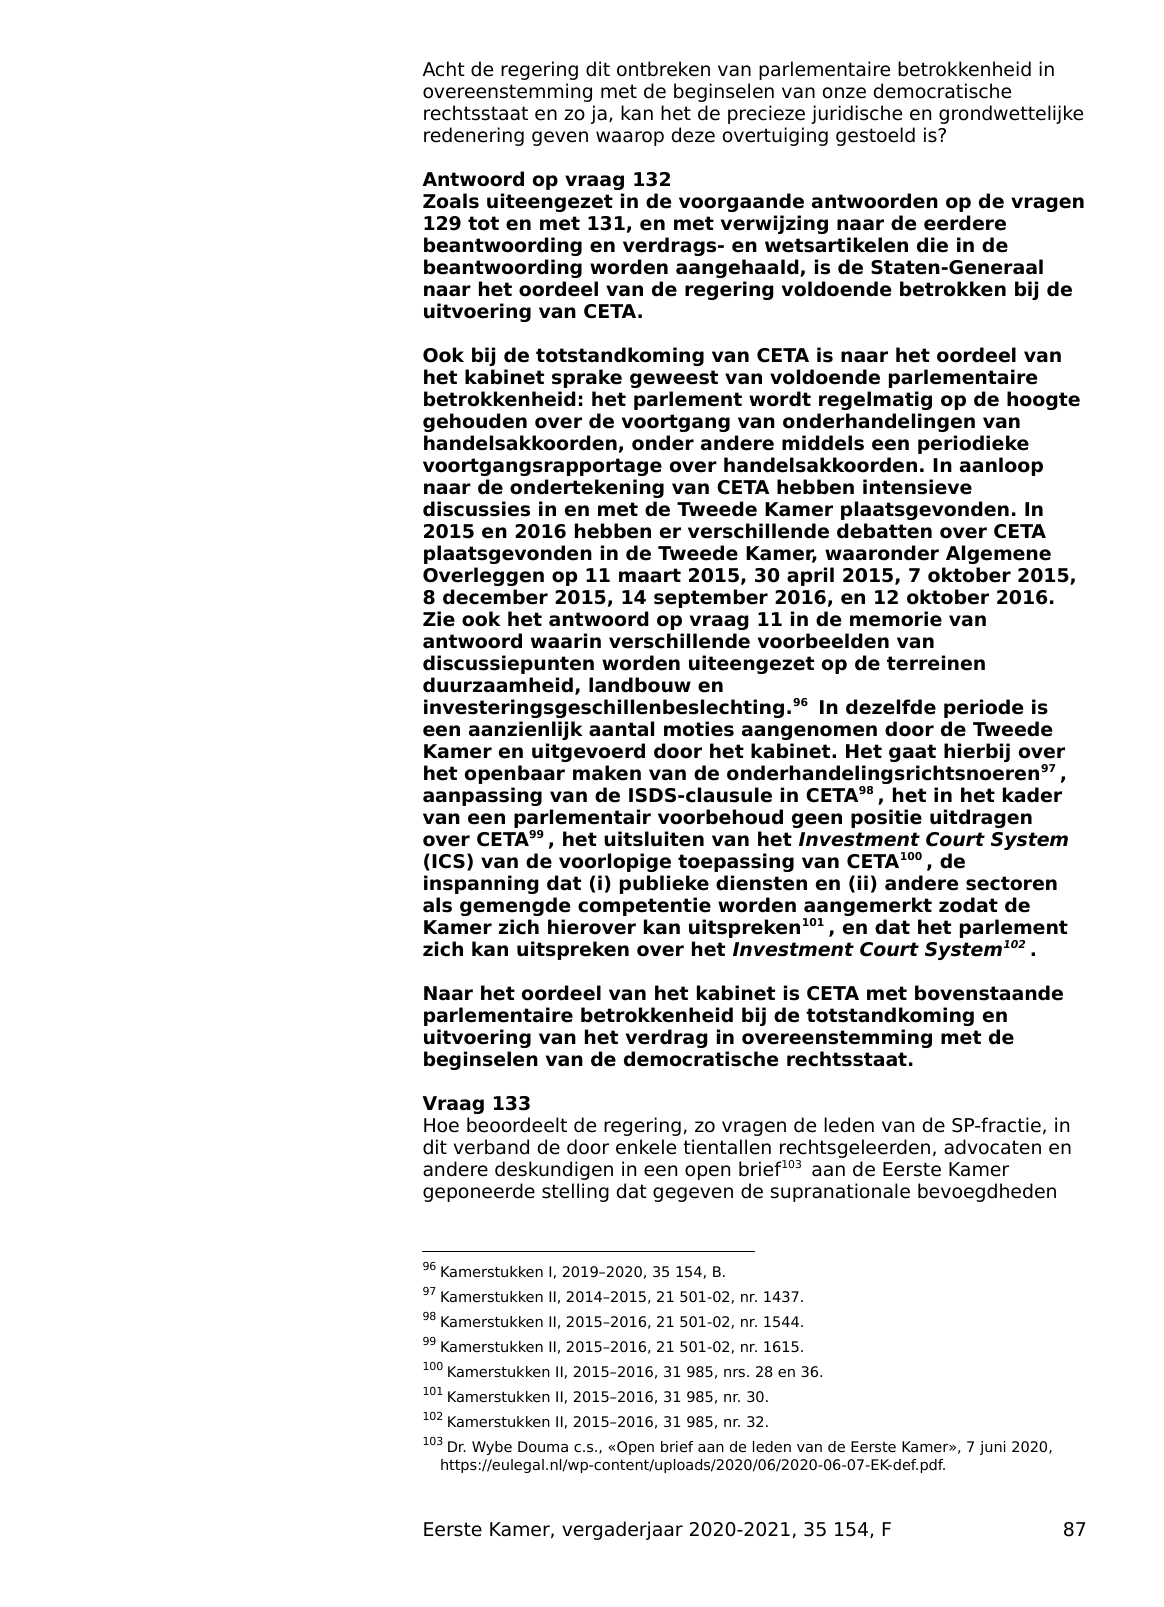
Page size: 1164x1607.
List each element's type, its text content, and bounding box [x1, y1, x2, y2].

text Zoals uiteengezet in de voorgaande antwoorden op de vragen 129 tot en met 131, en met verwijzing naar de eerdere beantwoording en verdrags- en wetsartikelen die in de beantwoording worden aangehaald, is de Staten-Generaal naar het oordeel van de regering voldoende betrokken bij de uitvoering van CETA. [422, 191, 1087, 323]
text Ook bij de totstandkoming van CETA is naar het oordeel van het kabinet sprake geweest van voldoende parlementaire betrokkenheid: het parlement wordt regelmatig op de hoogte gehouden over de voortgang van onderhandelingen van handelsakkoorden, onder andere middels een periodieke voortgangsrapportage over handelsakkoorden. In aanloop naar de ondertekening van CETA hebben intensieve discussies in en met de Tweede Kamer plaatsgevonden. In 2015 en 2016 hebben er verschillende debatten over CETA plaatsgevonden in de Tweede Kamer, waaronder Algemene Overleggen op 11 maart 2015, 30 april 2015, 7 oktober 2015, 8 december 2015, 14 september 2016, en 12 oktober 2016. Zie ook het antwoord op vraag 11 in de memorie van antwoord waarin verschillende voorbeelden van discussiepunten worden uiteengezet op de terreinen duurzaamheid, landbouw en investeringsgeschillenbeslechting. In dezelfde periode is een aanzienlijk aantal moties aangenomen door de Tweede Kamer en uitgevoerd door het kabinet. Het gaat hierbij over het openbaar maken van de onderhandelingsrichtsnoeren, aanpassing van de ISDS-clausule in CETA, het in het kader van een parlementair voorbehoud geen positie uitdragen over CETA, het uitsluiten van het Investment Court System (ICS) van de voorlopige toepassing van CETA, de inspanning dat (i) publieke diensten en (ii) andere sectoren als gemengde competentie worden aangemerkt zodat de Kamer zich hierover kan uitspreken, en dat het parlement zich kan uitspreken over het Investment Court System. [422, 345, 1087, 961]
text Kamerstukken II, 2015–2016, 21 501-02, nr. 1544. [422, 1310, 1087, 1332]
text Kamerstukken I, 2019–2020, 35 154, B. [422, 1260, 1087, 1282]
text Acht de regering dit ontbreken van parlementaire betrokkenheid in overeenstemming met de beginselen van onze democratische rechtsstaat en zo ja, kan het de precieze juridische en grondwettelijke redenering geven waarop deze overtuiging gestoeld is? [422, 59, 1087, 147]
text Antwoord op vraag 132 [422, 169, 1087, 191]
text Kamerstukken II, 2015–2016, 21 501-02, nr. 1615. [422, 1335, 1087, 1357]
text Naar het oordeel van het kabinet is CETA met bovenstaande parlementaire betrokkenheid bij de totstandkoming en uitvoering van het verdrag in overeenstemming met de beginselen van de democratische rechtsstaat. [422, 983, 1087, 1071]
text Kamerstukken II, 2015–2016, 31 985, nrs. 28 en 36. [422, 1360, 1087, 1382]
text Kamerstukken II, 2015–2016, 31 985, nr. 30. [422, 1385, 1087, 1407]
text Kamerstukken II, 2014–2015, 21 501-02, nr. 1437. [422, 1285, 1087, 1307]
text Vraag 133 [422, 1093, 1087, 1115]
text Hoe beoordeelt de regering, zo vragen de leden van de SP-fractie, in dit verband de door enkele tientallen rechtsgeleerden, advocaten en andere deskundigen in een open brief aan de Eerste Kamer geponeerde stelling dat gegeven de supranationale bevoegdheden [422, 1115, 1087, 1203]
text Kamerstukken II, 2015–2016, 31 985, nr. 32. [422, 1410, 1087, 1432]
text Dr. Wybe Douma c.s., «Open brief aan de leden van de Eerste Kamer», 7 juni 2020, https://eulegal.nl/wp-content/uploads/2020/06/2020-06-07-EK-def.pdf. [422, 1435, 1087, 1474]
